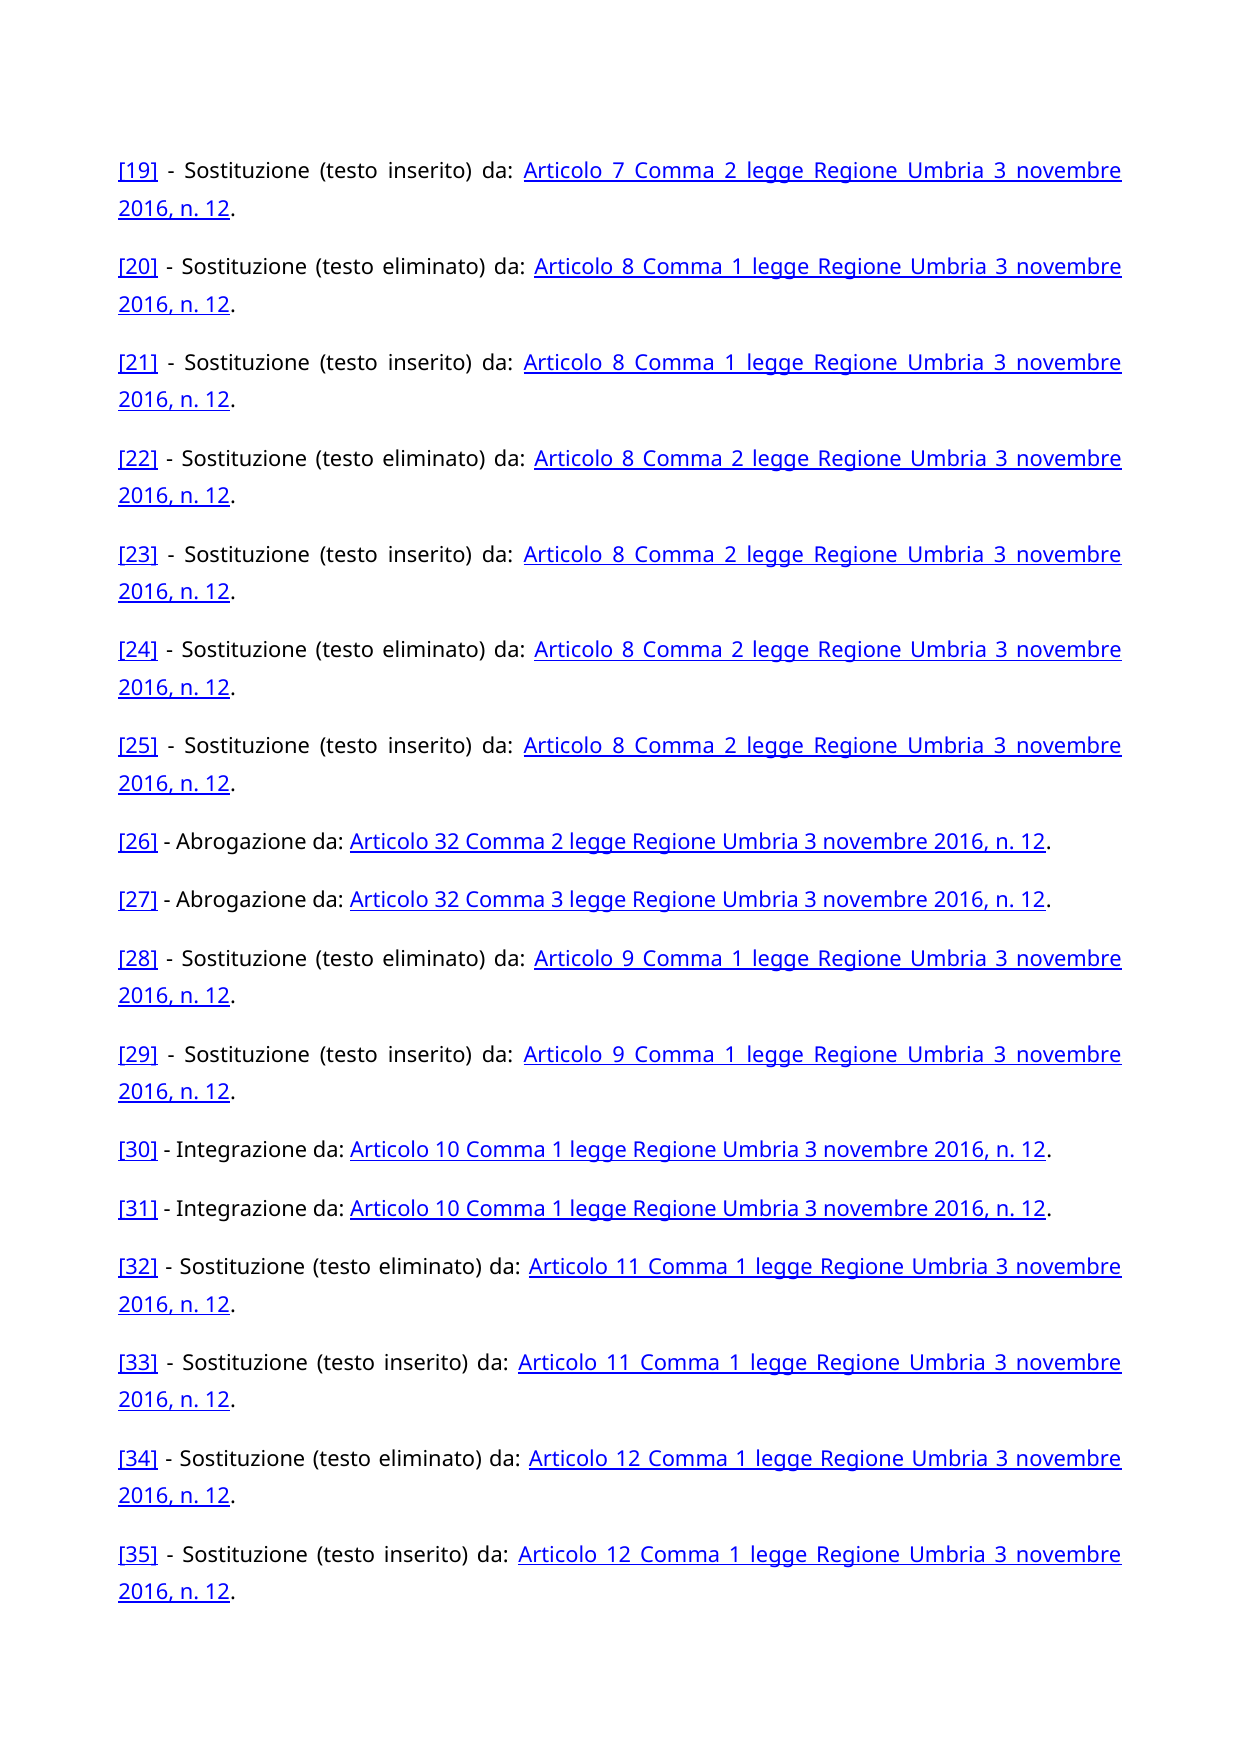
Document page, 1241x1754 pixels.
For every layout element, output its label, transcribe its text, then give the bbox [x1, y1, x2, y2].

text [28] - Sostituzione (testo eliminato) da: Articolo 9 Comma 1 legge Regione Umbria 3 novembre 2016, n. 12. [118, 935, 1122, 1010]
text [30] - Integrazione da: Articolo 10 Comma 1 legge Regione Umbria 3 novembre 2016, n. 12. [118, 1127, 1122, 1164]
text [22] - Sostituzione (testo eliminato) da: Articolo 8 Comma 2 legge Regione Umbria 3 novembre 2016, n. 12. [118, 435, 1122, 510]
text [27] - Abrogazione da: Articolo 32 Comma 3 legge Regione Umbria 3 novembre 2016, n. 12. [118, 877, 1122, 914]
text [34] - Sostituzione (testo eliminato) da: Articolo 12 Comma 1 legge Regione Umbria 3 novembre 2016, n. 12. [118, 1435, 1122, 1510]
text [35] - Sostituzione (testo inserito) da: Articolo 12 Comma 1 legge Regione Umbria 3 novembre 2016, n. 12. [118, 1531, 1122, 1606]
text [33] - Sostituzione (testo inserito) da: Articolo 11 Comma 1 legge Regione Umbria 3 novembre 2016, n. 12. [118, 1339, 1122, 1414]
text [25] - Sostituzione (testo inserito) da: Articolo 8 Comma 2 legge Regione Umbria 3 novembre 2016, n. 12. [118, 723, 1122, 798]
text [19] - Sostituzione (testo inserito) da: Articolo 7 Comma 2 legge Regione Umbria 3 novembre 2016, n. 12. [118, 148, 1122, 223]
text [32] - Sostituzione (testo eliminato) da: Articolo 11 Comma 1 legge Regione Umbria 3 novembre 2016, n. 12. [118, 1243, 1122, 1318]
text [29] - Sostituzione (testo inserito) da: Articolo 9 Comma 1 legge Regione Umbria 3 novembre 2016, n. 12. [118, 1031, 1122, 1106]
text [26] - Abrogazione da: Articolo 32 Comma 2 legge Regione Umbria 3 novembre 2016, n. 12. [118, 818, 1122, 856]
text [20] - Sostituzione (testo eliminato) da: Articolo 8 Comma 1 legge Regione Umbria 3 novembre 2016, n. 12. [118, 243, 1122, 318]
text [31] - Integrazione da: Articolo 10 Comma 1 legge Regione Umbria 3 novembre 2016, n. 12. [118, 1185, 1122, 1223]
text [23] - Sostituzione (testo inserito) da: Articolo 8 Comma 2 legge Regione Umbria 3 novembre 2016, n. 12. [118, 531, 1122, 606]
text [24] - Sostituzione (testo eliminato) da: Articolo 8 Comma 2 legge Regione Umbria 3 novembre 2016, n. 12. [118, 627, 1122, 702]
text [21] - Sostituzione (testo inserito) da: Articolo 8 Comma 1 legge Regione Umbria 3 novembre 2016, n. 12. [118, 339, 1122, 414]
